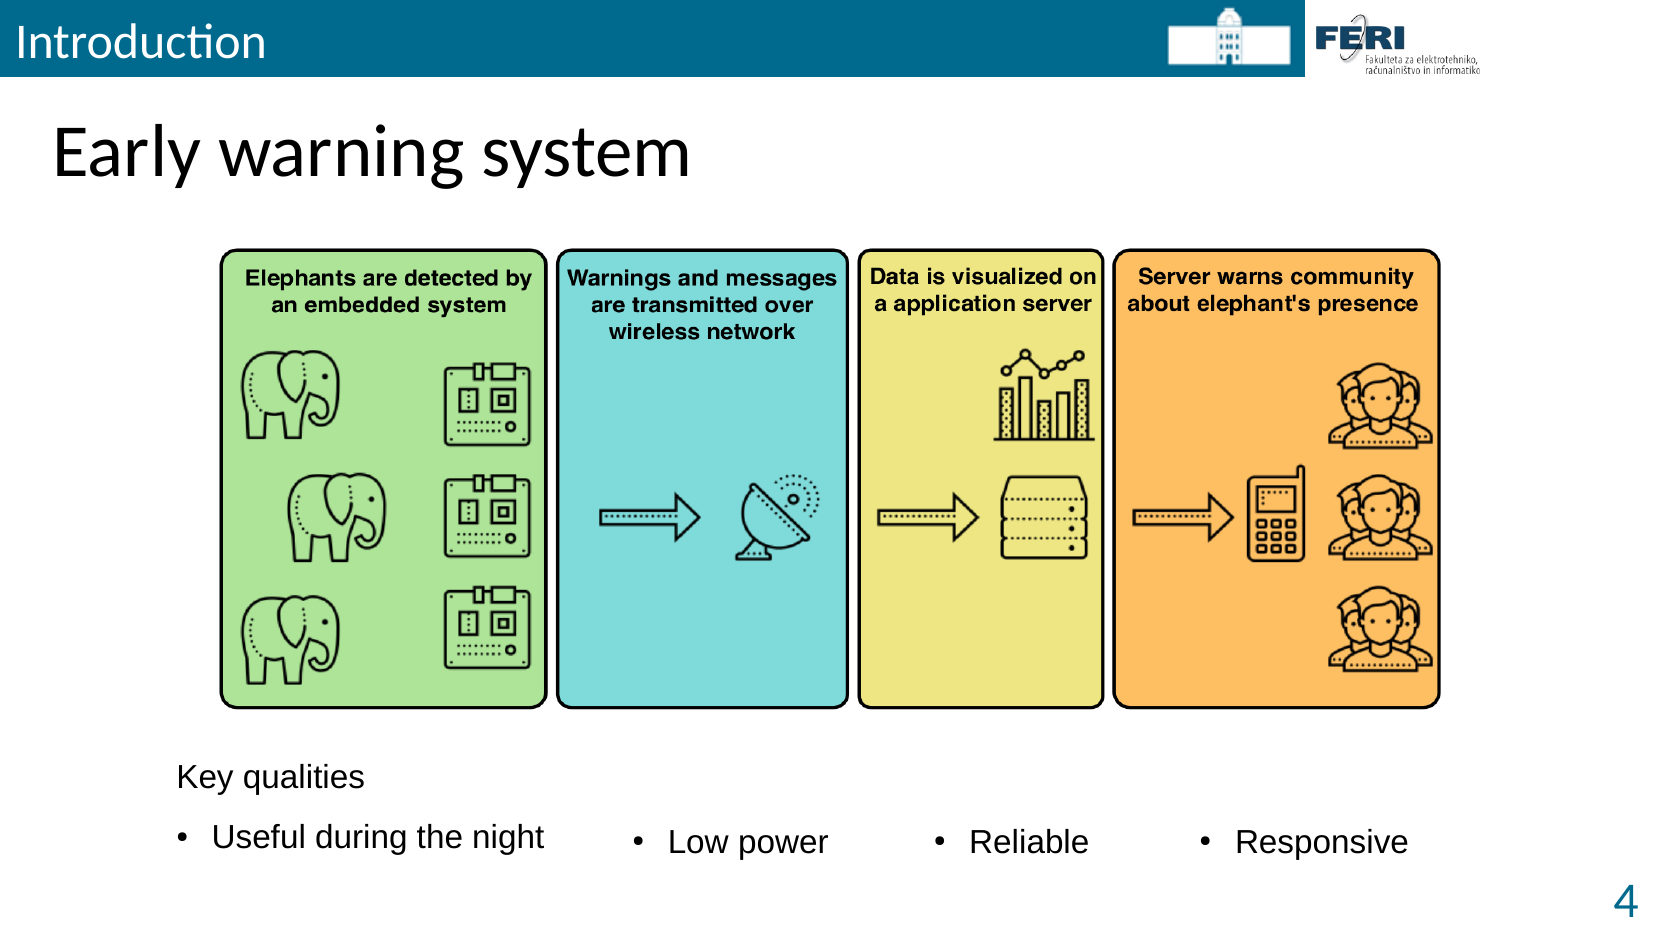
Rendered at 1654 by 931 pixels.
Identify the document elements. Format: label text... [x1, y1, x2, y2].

title Early warning system [37, 60, 1375, 233]
text_box Key qualities Useful during the night [161, 750, 725, 916]
text_box Responsive [1184, 815, 1654, 931]
footer Introduction [0, 0, 1117, 77]
picture [218, 247, 1441, 710]
text_box Low power [617, 815, 918, 931]
picture [1168, 7, 1290, 60]
picture [1316, 13, 1480, 74]
text_box Reliable [918, 815, 1184, 931]
